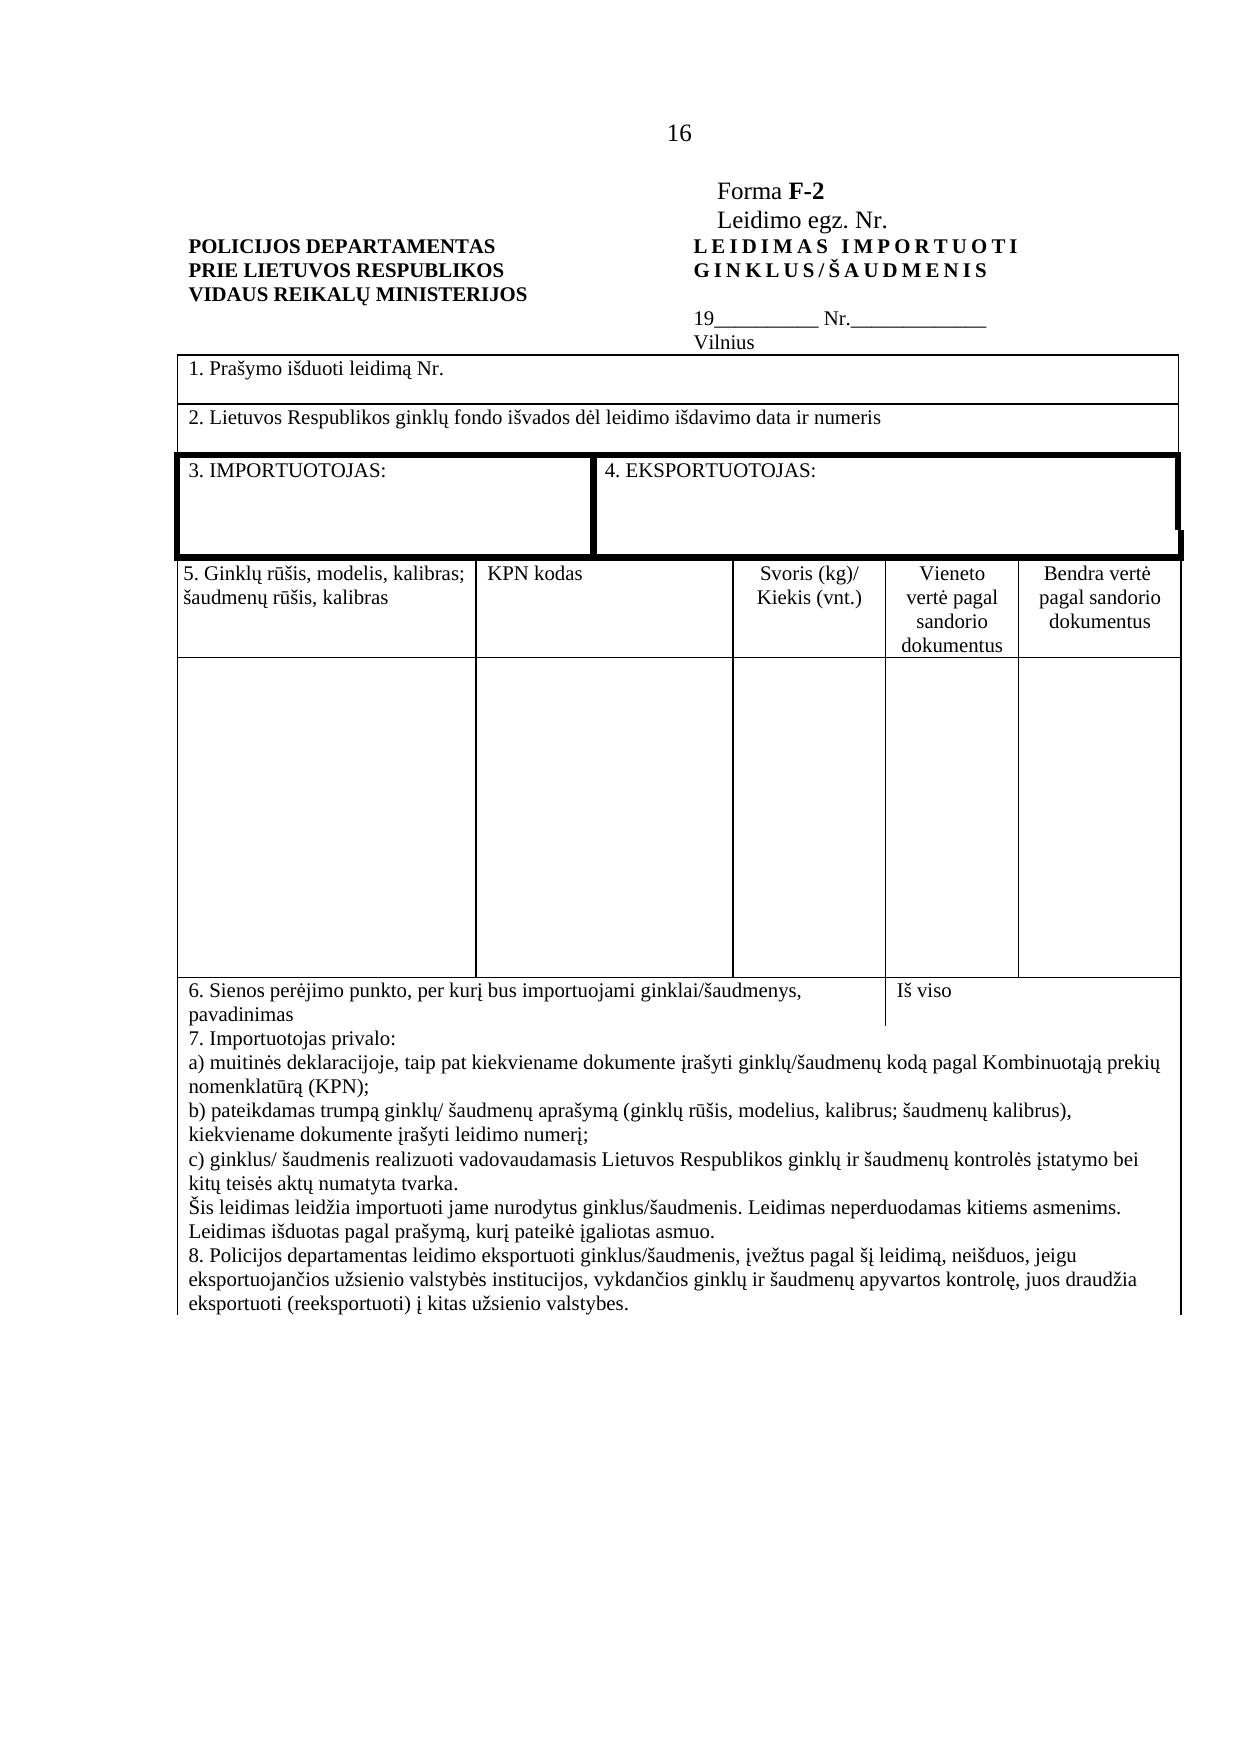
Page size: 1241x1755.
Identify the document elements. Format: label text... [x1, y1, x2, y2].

table_cell [1019, 658, 1180, 976]
table_cell LEIDIMAS IMPORTUOTI GINKLUS/ŠAUDMENIS [682, 234, 1178, 306]
table_cell [180, 506, 590, 530]
table_cell KPN kodas [477, 561, 732, 657]
table_cell Iš viso [886, 978, 1180, 1026]
table_cell Policijos departamentas prie Lietuvos Respublikos vidaus reikalų ministerijos [177, 234, 551, 306]
table_cell [1182, 976, 1189, 1026]
table_cell [1181, 354, 1189, 403]
table_cell [1181, 403, 1189, 452]
table_cell [180, 530, 590, 554]
table_cell [1181, 506, 1189, 530]
table_cell [597, 530, 1178, 554]
table_cell 2. Lietuvos Respublikos ginklų fondo išvados dėl leidimo išdavimo data ir numeris [178, 405, 1178, 452]
table_cell 7. Importuotojas privalo: a) muitinės deklaracijoje, taip pat kiekviename dokumente įrašyti ginklų/šaudmenų kodą pagal Kombinuotąją prekių nomenklatūrą (KPN); b) pateikdamas trumpą ginklų/ šaudmenų aprašymą (ginklų rūšis, modelius, kalibrus; šaudmenų kalibrus), kiekviename dokumente įrašyti leidimo numerį; c) ginklus/ šaudmenis realizuoti vadovaudamasis Lietuvos Respublikos ginklų ir šaudmenų kontrolės įstatymo bei kitų teisės aktų numatyta tvarka. Šis leidimas leidžia importuoti jame nurodytus ginklus/šaudmenis. Leidimas neperduodamas kitiems asmenims. Leidimas išduotas pagal prašymą, kurį pateikė įgaliotas asmuo. 8. Policijos departamentas leidimo eksportuoti ginklus/šaudmenis, įvežtus pagal šį leidimą, neišduos, jeigu eksportuojančios užsienio valstybės institucijos, vykdančios ginklų ir šaudmenų apyvartos kontrolę, juos draudžia eksportuoti (reeksportuoti) į kitas užsienio valstybes. [178, 1026, 1180, 1315]
table_cell [1181, 234, 1189, 306]
table_cell Bendra vertė pagal sandorio dokumentus [1019, 561, 1180, 657]
table_cell [1182, 657, 1189, 976]
table_cell [1184, 530, 1189, 554]
table_cell 5. Ginklų rūšis, modelis, kalibras; šaudmenų rūšis, kalibras [178, 561, 475, 657]
table_cell [1181, 306, 1189, 354]
table_cell Leidimo egz. Nr. [506, 205, 1030, 234]
table_header [1055, 176, 1189, 205]
table_cell [1030, 205, 1055, 234]
table_cell 3. IMPORTUOTOJAS: [180, 458, 590, 506]
table_header [1030, 176, 1055, 205]
table_cell [734, 658, 885, 976]
table_cell 1. Prašymo išduoti leidimą Nr. [178, 356, 1178, 403]
table_cell [1181, 452, 1189, 506]
table_cell [886, 658, 1018, 976]
table_cell [551, 234, 682, 306]
table_cell 19__________ Nr._____________ Vilnius [682, 306, 1178, 354]
table_cell [178, 658, 475, 976]
table_cell [1182, 554, 1189, 657]
table_cell [177, 306, 682, 354]
table_cell [177, 205, 506, 234]
table_cell Vieneto vertė pagal sandorio dokumentus [886, 561, 1018, 657]
table_header Forma F-2 [506, 176, 1030, 205]
table_cell [1055, 205, 1189, 234]
table_cell [597, 506, 1175, 530]
table_header [177, 176, 506, 205]
table_cell 6. Sienos perėjimo punkto, per kurį bus importuojami ginklai/šaudmenys, pavadinimas [178, 978, 885, 1026]
table_cell Svoris (kg)/ Kiekis (vnt.) [734, 561, 885, 657]
table_cell [477, 658, 732, 976]
table_cell [1182, 1026, 1189, 1315]
table_cell 4. EKSPORTUOTOJAS: [597, 458, 1175, 506]
